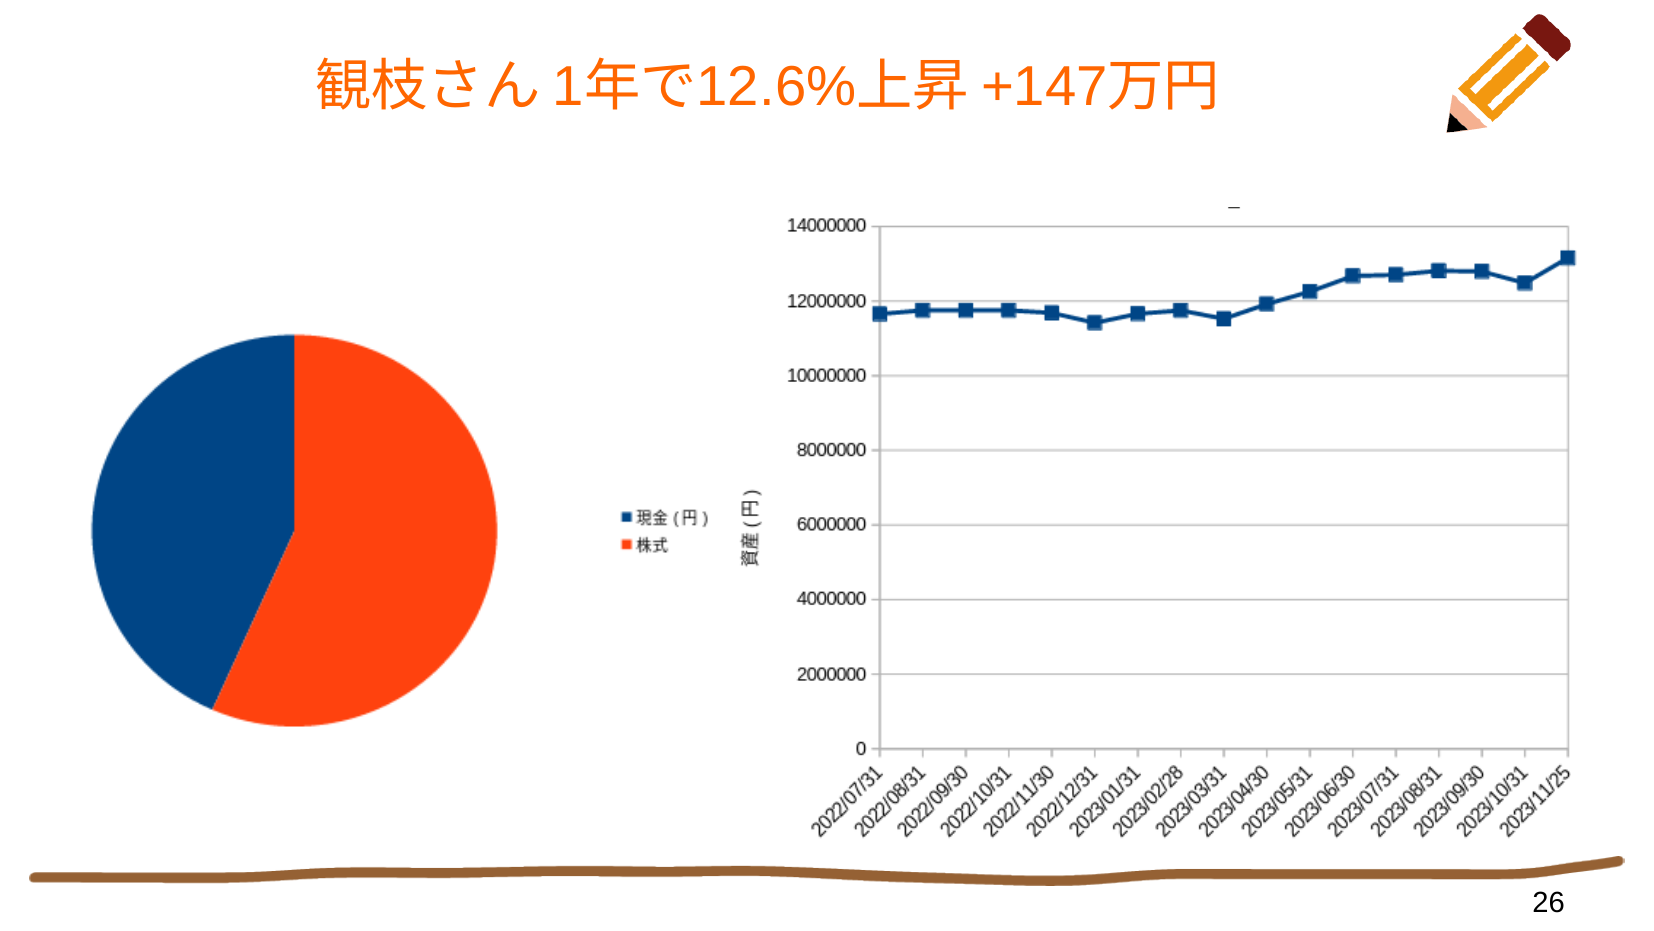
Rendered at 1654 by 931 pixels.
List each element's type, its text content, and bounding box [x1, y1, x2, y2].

picture [730, 207, 1584, 850]
title 観枝さん 1年で12.6%上昇 +147万円 [88, 29, 1447, 133]
picture [1446, 14, 1571, 133]
picture [29, 856, 1625, 886]
picture [88, 331, 713, 732]
